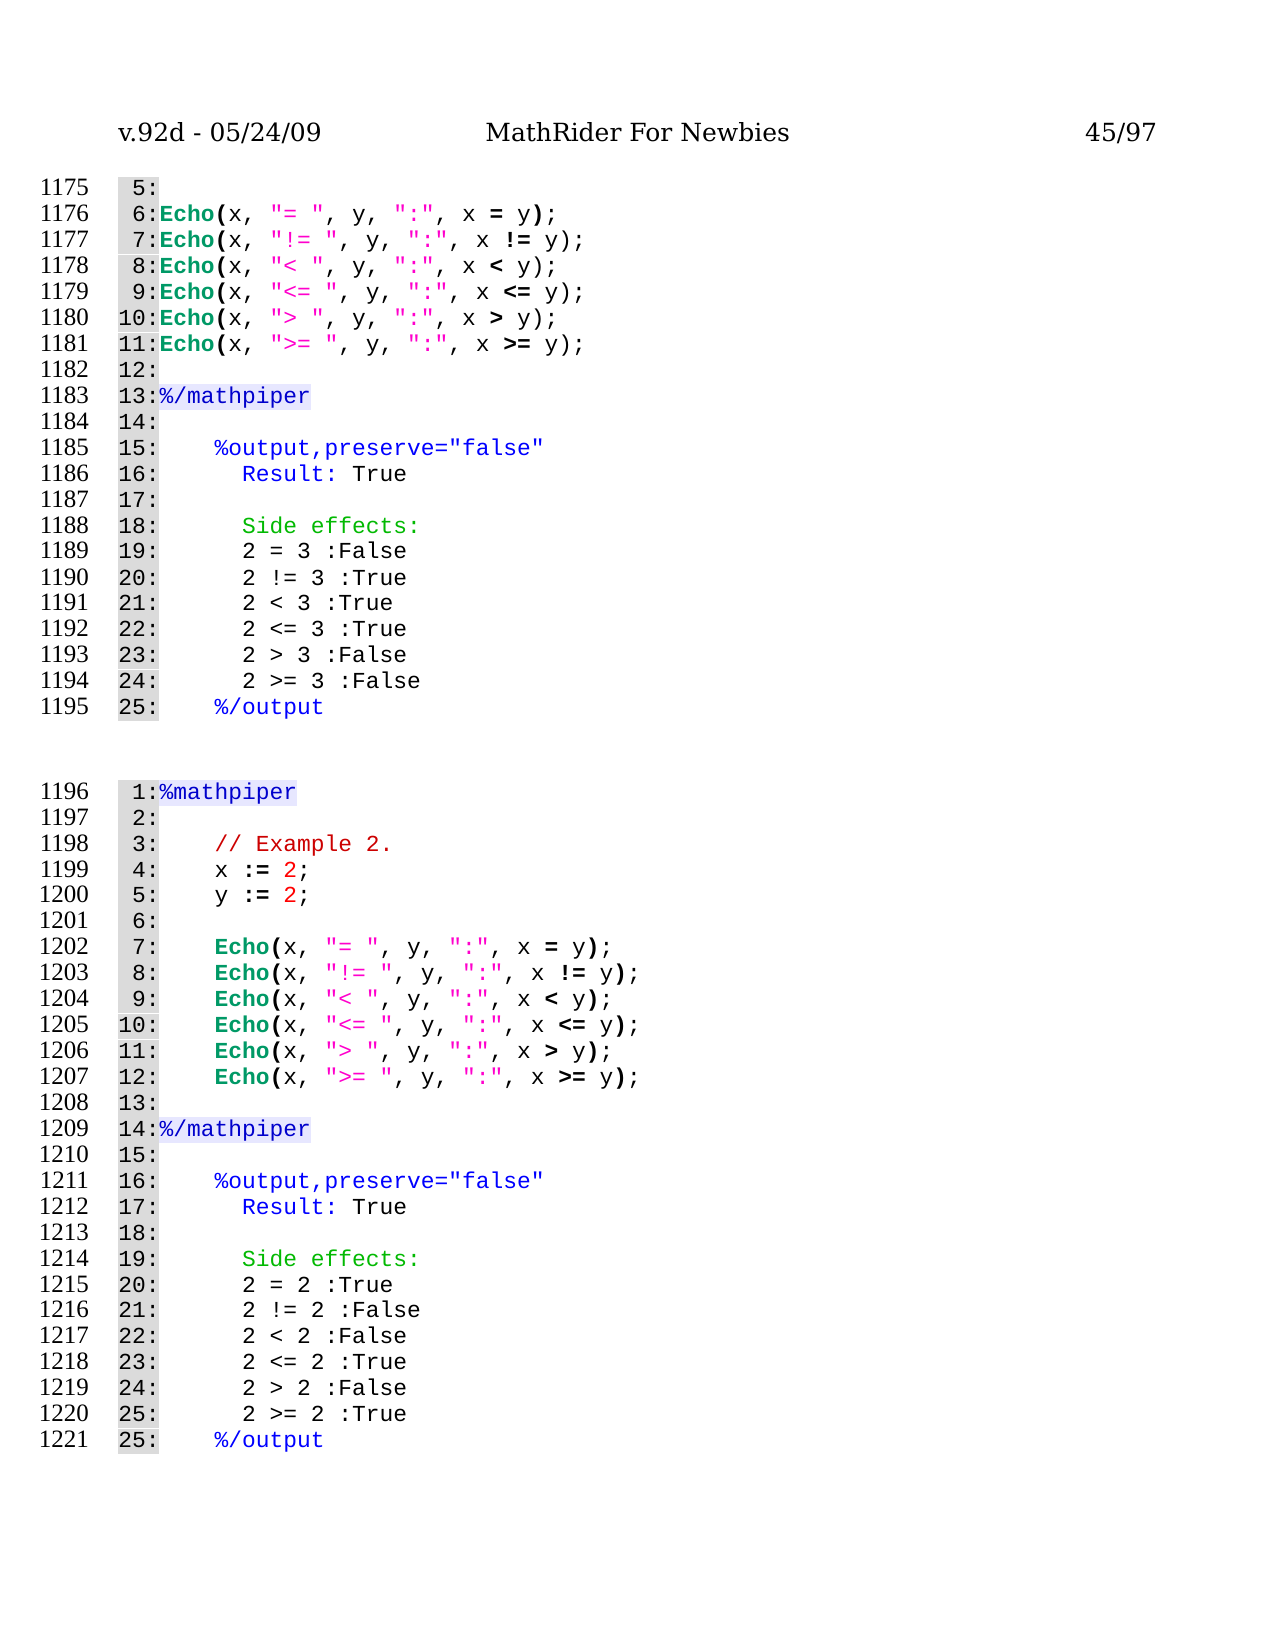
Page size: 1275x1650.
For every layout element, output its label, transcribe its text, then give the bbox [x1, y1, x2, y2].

text 8: Echo(x, "!= ", y, ":", x != y); [118, 962, 1157, 988]
text 9:Echo(x, "<= ", y, ":", x <= y); [118, 281, 1157, 306]
text 23: 2 <= 2 :True [118, 1351, 1157, 1377]
text 15: [118, 1143, 1157, 1169]
text 11: Echo(x, "> ", y, ":", x > y); [118, 1039, 1157, 1065]
text 12: [118, 358, 1157, 384]
text 18: Side effects: [118, 514, 1157, 540]
text 19: 2 = 3 :False [118, 540, 1157, 566]
text 1:%mathpiper [118, 780, 1157, 806]
text 19: Side effects: [118, 1247, 1157, 1273]
text 21: 2 != 2 :False [118, 1299, 1157, 1325]
text 15: %output,preserve="false" [118, 436, 1157, 462]
text 11:Echo(x, ">= ", y, ":", x >= y); [118, 332, 1157, 358]
text 24: 2 > 2 :False [118, 1377, 1157, 1403]
text 25: %/output [118, 696, 1157, 721]
text 14: [118, 410, 1157, 436]
text 3: // Example 2. [118, 832, 1157, 858]
text 16: Result: True [118, 462, 1157, 488]
text 12: Echo(x, ">= ", y, ":", x >= y); [118, 1065, 1157, 1091]
text 6:Echo(x, "= ", y, ":", x = y); [118, 203, 1157, 229]
text 25: %/output [118, 1428, 1157, 1454]
text 16: %output,preserve="false" [118, 1169, 1157, 1195]
text 17: Result: True [118, 1195, 1157, 1221]
text 20: 2 = 2 :True [118, 1273, 1157, 1299]
text 6: [118, 910, 1157, 936]
text 4: x := 2; [118, 858, 1157, 884]
text 24: 2 >= 3 :False [118, 669, 1157, 696]
text 7: Echo(x, "= ", y, ":", x = y); [118, 936, 1157, 962]
text 17: [118, 488, 1157, 514]
text 10: Echo(x, "<= ", y, ":", x <= y); [118, 1013, 1157, 1039]
text 13: [118, 1091, 1157, 1117]
text 20: 2 != 3 :True [118, 566, 1157, 592]
text 8:Echo(x, "< ", y, ":", x < y); [118, 254, 1157, 281]
text 13:%/mathpiper [118, 384, 1157, 410]
text 22: 2 < 2 :False [118, 1325, 1157, 1351]
text 7:Echo(x, "!= ", y, ":", x != y); [118, 229, 1157, 254]
text 18: [118, 1221, 1157, 1247]
text 10:Echo(x, "> ", y, ":", x > y); [118, 306, 1157, 332]
text 5: y := 2; [118, 884, 1157, 910]
text 21: 2 < 3 :True [118, 592, 1157, 618]
text 14:%/mathpiper [118, 1117, 1157, 1143]
text 5: [118, 177, 1157, 203]
text 9: Echo(x, "< ", y, ":", x < y); [118, 988, 1157, 1013]
text 2: [118, 806, 1157, 832]
text 25: 2 >= 2 :True [118, 1403, 1157, 1428]
text 22: 2 <= 3 :True [118, 618, 1157, 644]
text 23: 2 > 3 :False [118, 644, 1157, 669]
